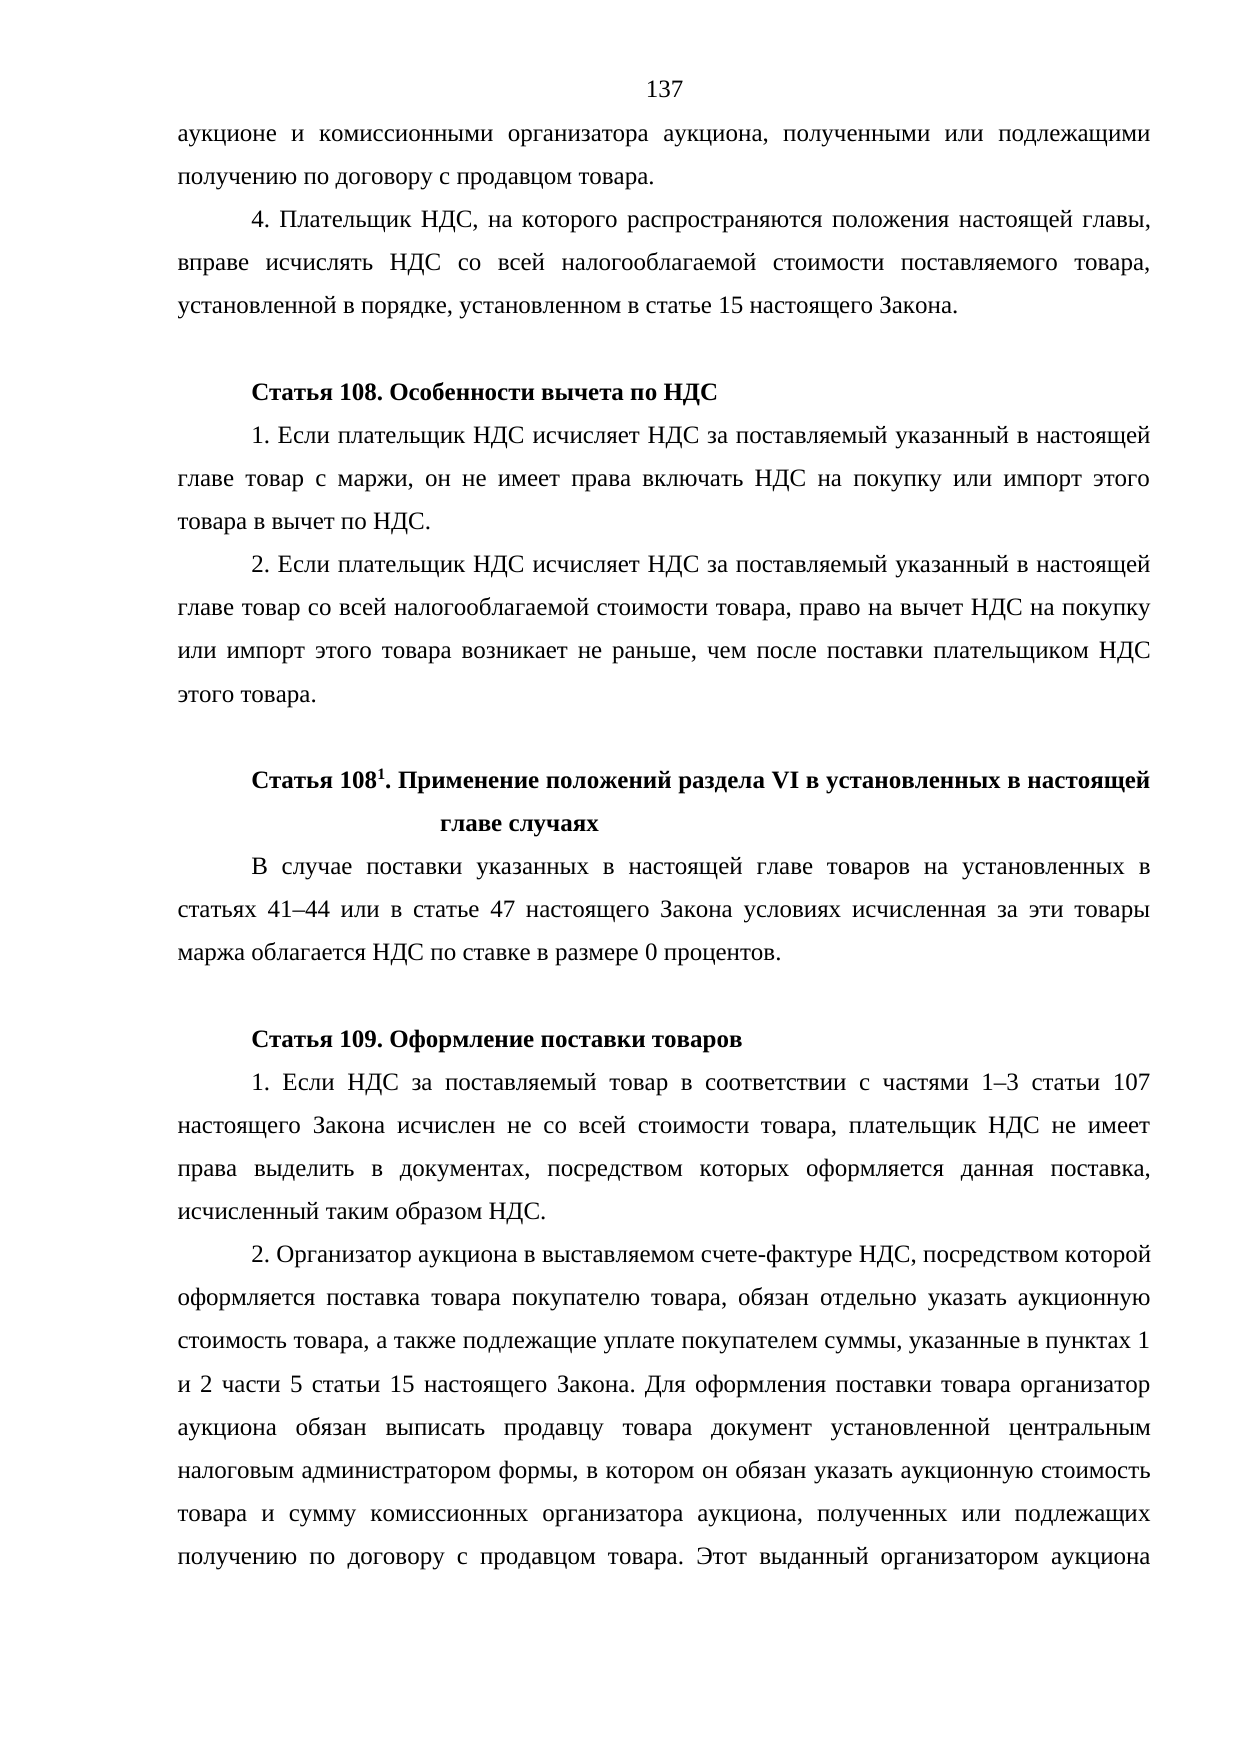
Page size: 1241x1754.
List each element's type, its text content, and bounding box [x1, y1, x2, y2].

text 1. Если плательщик НДС исчисляет НДС за поставляемый указанный в настоящей главе товар с маржи, он не имеет права включать НДС на покупку или импорт этого товара в вычет по НДС. [177, 420, 1152, 535]
text Статья 108. Особенности вычета по НДС [177, 377, 1152, 406]
text 1. Если НДС за поставляемый товар в соответствии с частями 1–3 статьи 107 настоящего Закона исчислен не со всей стоимости товара, плательщик НДС не имеет права выделить в документах, посредством которых оформляется данная поставка, исчисленный таким образом НДС. [177, 1067, 1152, 1225]
text 2. Организатор аукциона в выставляемом счете-фактуре НДС, посредством которой оформляется поставка товара покупателю товара, обязан отдельно указать аукционную стоимость товара, а также подлежащие уплате покупателем суммы, указанные в пунктах 1 и 2 части 5 статьи 15 настоящего Закона. Для оформления поставки товара организатор аукциона обязан выписать продавцу товара документ установленной центральным налоговым администратором формы, в котором он обязан указать аукционную стоимость товара и сумму комиссионных организатора аукциона, полученных или подлежащих получению по договору с продавцом товара. Этот выданный организатором аукциона [177, 1239, 1152, 1570]
text Статья 1081. Применение положений раздела VI в установленных в настоящей главе случаях [251, 765, 1152, 837]
text Статья 109. Оформление поставки товаров [177, 1024, 1152, 1052]
text 2. Если плательщик НДС исчисляет НДС за поставляемый указанный в настоящей главе товар со всей налогооблагаемой стоимости товара, право на вычет НДС на покупку или импорт этого товара возникает не раньше, чем после поставки плательщиком НДС этого товара. [177, 549, 1152, 707]
text аукционе и комиссионными организатора аукциона, полученными или подлежащими получению по договору с продавцом товара. [177, 118, 1152, 190]
text 4. Плательщик НДС, на которого распространяются положения настоящей главы, вправе исчислять НДС со всей налогооблагаемой стоимости поставляемого товара, установленной в порядке, установленном в статье 15 настоящего Закона. [177, 204, 1152, 319]
text В случае поставки указанных в настоящей главе товаров на установленных в статьях 41–44 или в статье 47 настоящего Закона условиях исчисленная за эти товары маржа облагается НДС по ставке в размере 0 процентов. [177, 851, 1152, 966]
